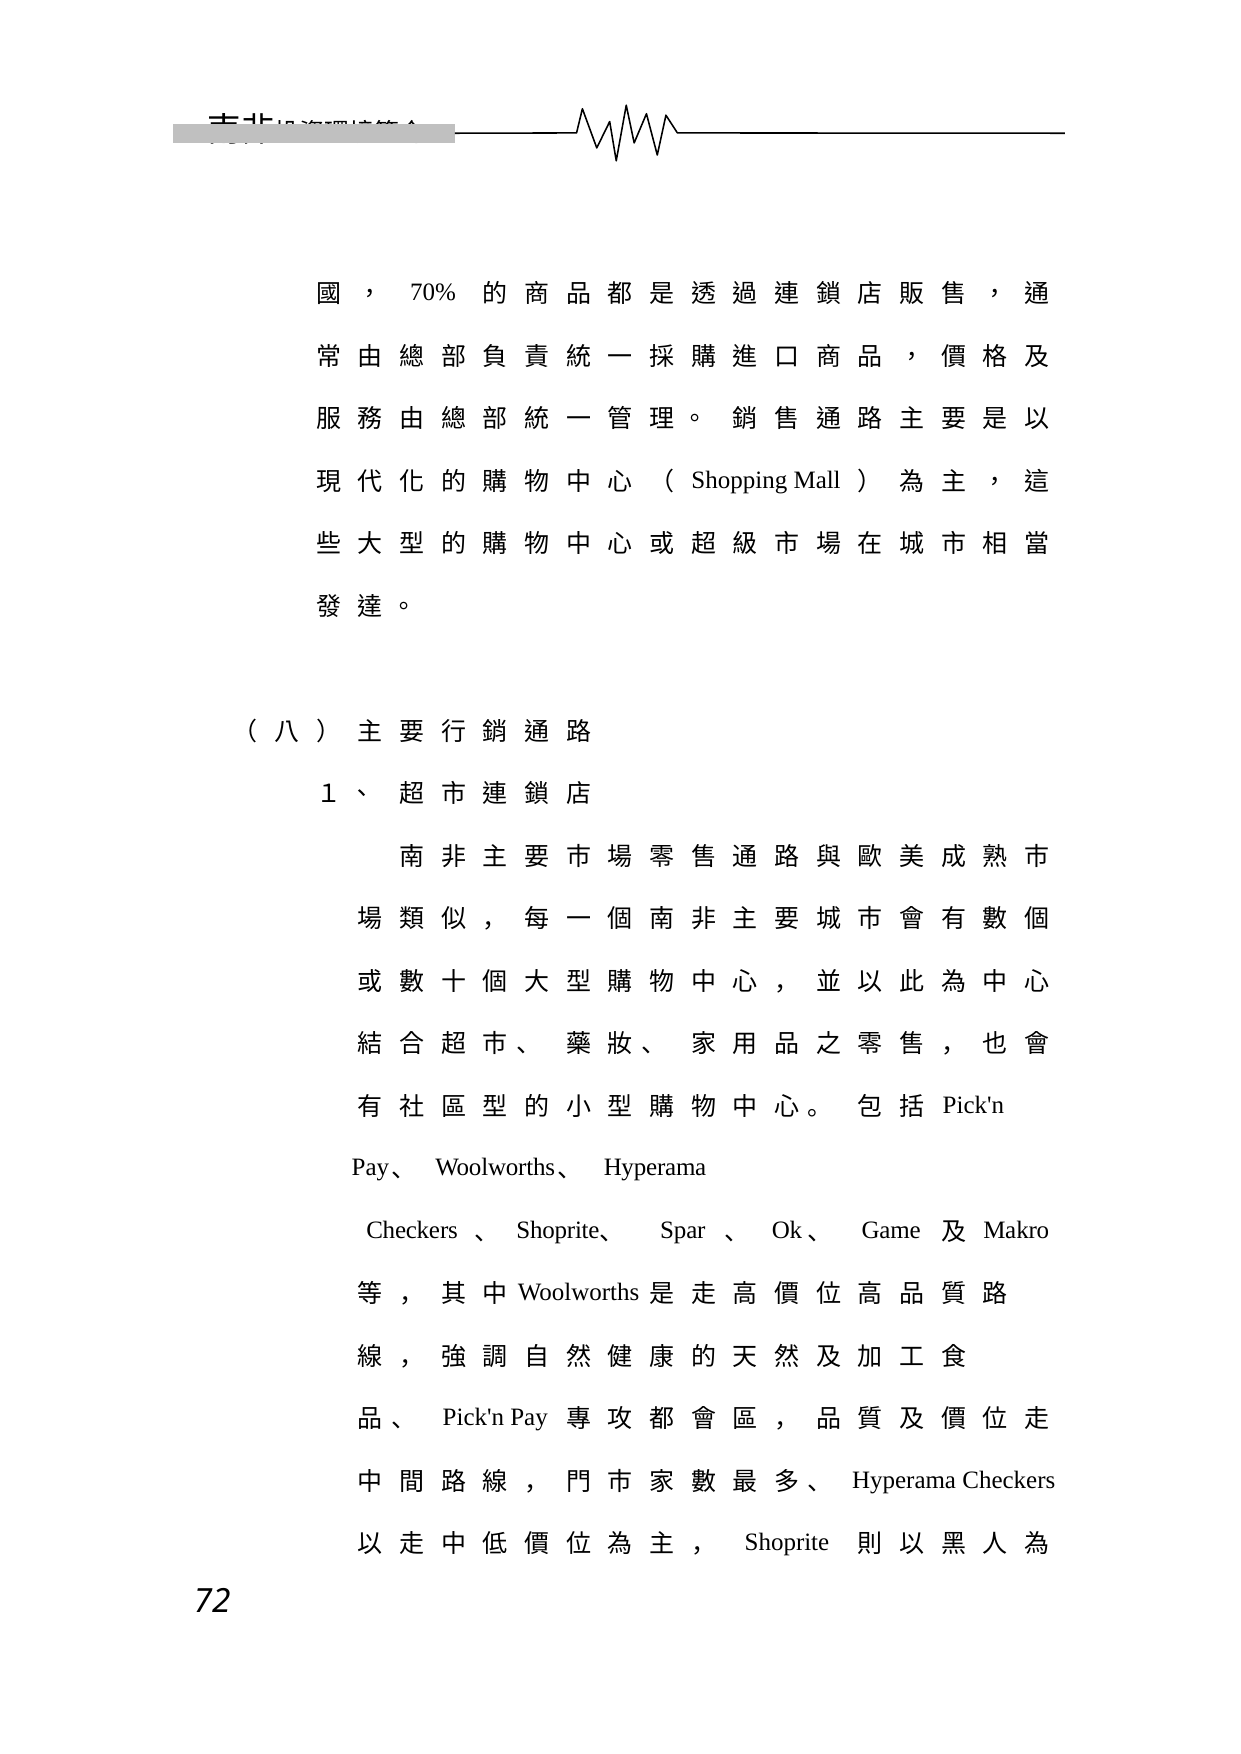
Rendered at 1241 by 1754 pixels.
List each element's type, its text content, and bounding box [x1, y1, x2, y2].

text （八）主要行銷通路 [207, 688, 1058, 750]
text 國，70%的商品都是透過連鎖店販售，通常由總部負責統一採購進口商品，價格及服務由總部統一管理。銷售通路主要是以現代化的購物中心（Shopping Mall）為主，這些大型的購物中心或超級市場在城市相當發達。 [281, 250, 1058, 625]
text １、超市連鎖店 [281, 750, 1058, 813]
text 南非主要市場零售通路與歐美成熟市場類似，每一個南非主要城市會有數個或數十個大型購物中心，並以此為中心結合超市、藥妝、家用品之零售，也會有社區型的小型購物中心。包括Pick'n Pay、Woolworths、Hyperama Checkers、Shoprite、Spar、Ok、Game及Makro等，其中Woolworths是走高價位高品質路線，強調自然健康的天然及加工食品、Pick'n Pay專攻都會區，品質及價位走中間路線，門市家數最多、Hyperama Checkers以走中低價位為主，Shoprite則以黑人為 [330, 813, 1058, 1563]
